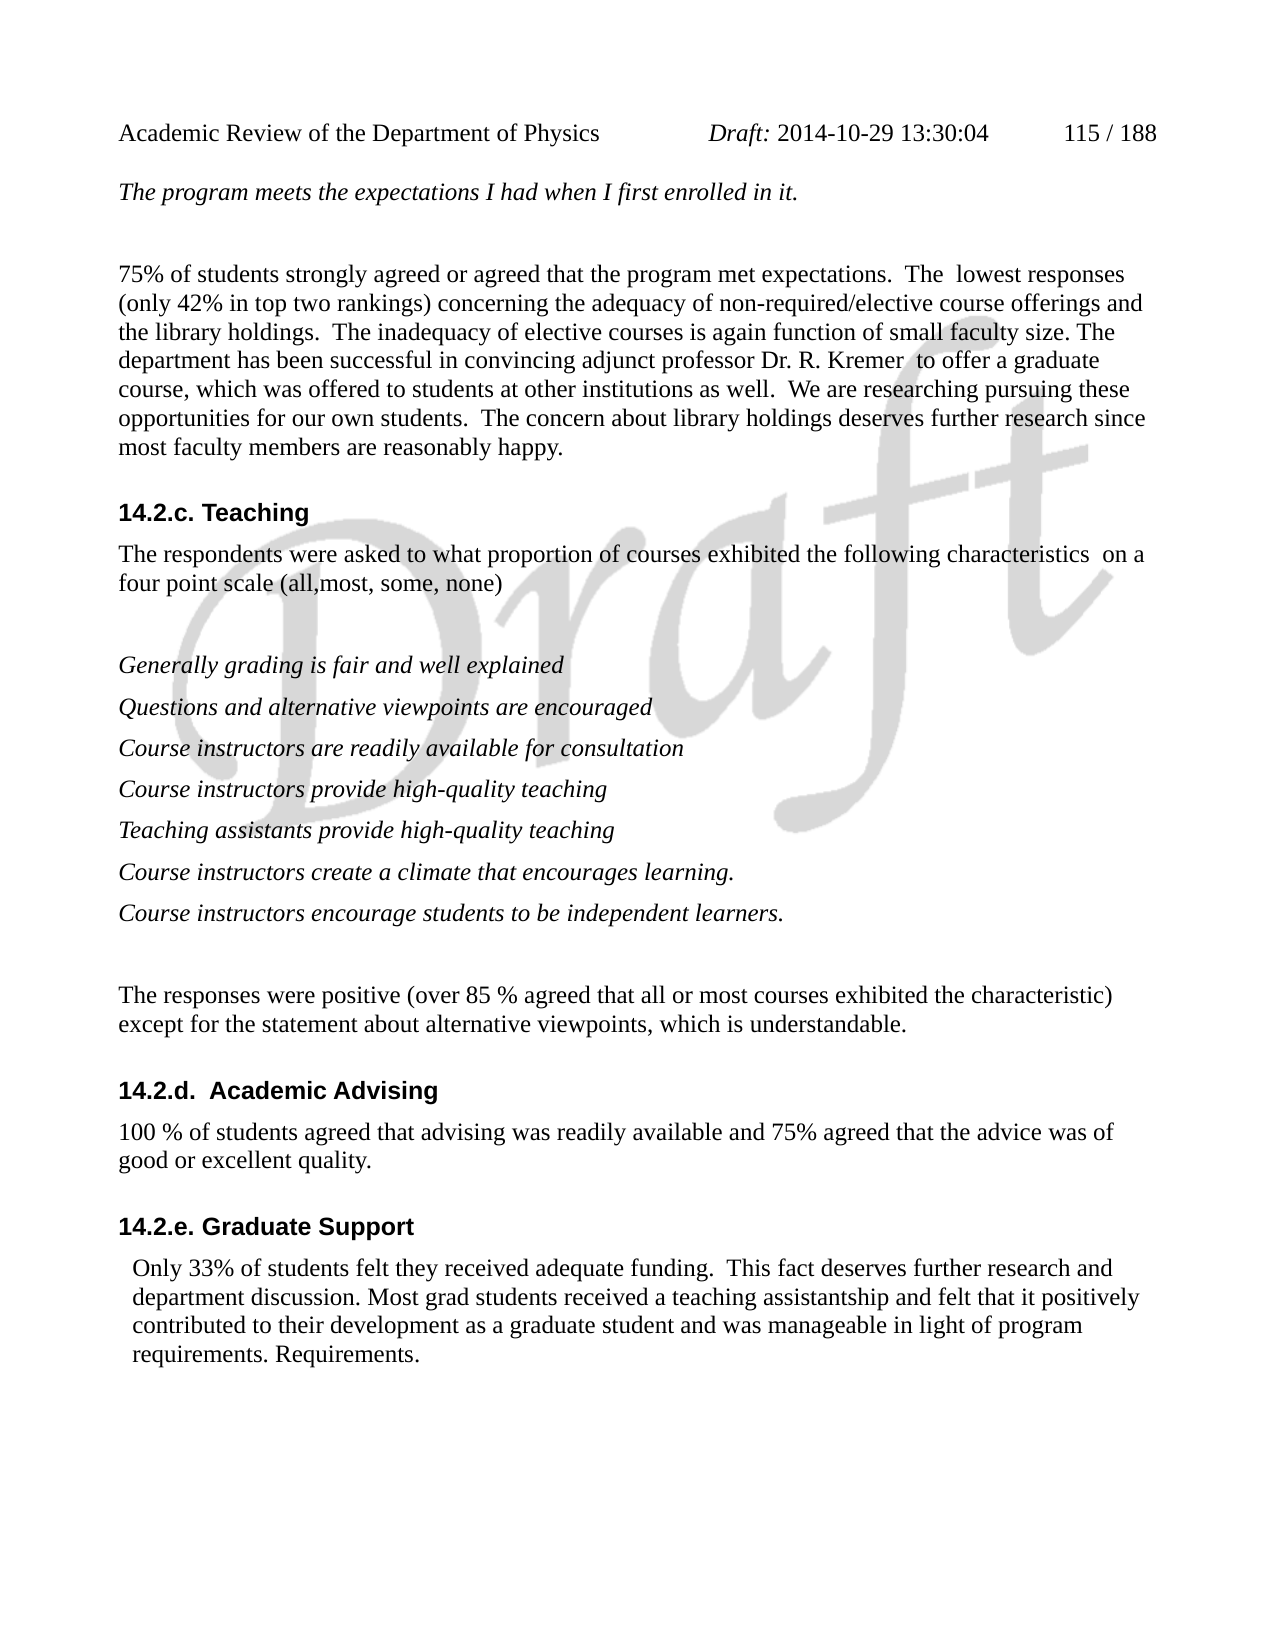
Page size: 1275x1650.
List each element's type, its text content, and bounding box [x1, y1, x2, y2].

text The responses were positive (over 85 % agreed that all or most courses exhibited the characteristic) except for the statement about alternative viewpoints, which is understandable. [118, 981, 1157, 1038]
subtitle Graduate Support [118, 1212, 1157, 1241]
picture [118, 1038, 1157, 1076]
picture [118, 461, 1157, 498]
picture [118, 927, 1157, 981]
text The program meets the expectations I had when I first enrolled in it. [118, 177, 1157, 206]
picture [118, 597, 1157, 651]
text Generally grading is fair and well explained [118, 651, 1157, 679]
text 75% of students strongly agreed or agreed that the program met expectations. The lowest responses (only 42% in top two rankings) concerning the adequacy of non-required/elective course offerings and the library holdings. The inadequacy of elective courses is again function of small faculty size. The department has been successful in convincing adjunct professor Dr. R. Kremer to offer a graduate course, which was offered to students at other institutions as well. We are researching pursuing these opportunities for our own students. The concern about library holdings deserves further research since most faculty members are reasonably happy. [118, 259, 1157, 461]
text 100 % of students agreed that advising was readily available and 75% agreed that the advice was of good or excellent quality. [118, 1117, 1157, 1174]
picture [118, 721, 1157, 733]
picture [118, 803, 1157, 816]
picture [118, 844, 1157, 857]
text Course instructors encourage students to be independent learners. [118, 898, 1157, 927]
text Only 33% of students felt they received adequate funding. This fact deserves further research and department discussion. Most grad students received a teaching assistantship and felt that it positively contributed to their development as a graduate student and was manageable in light of program requirements. Requirements. [132, 1253, 1157, 1368]
text Teaching assistants provide high-quality teaching [118, 816, 1157, 844]
picture [118, 527, 1157, 539]
picture [118, 679, 1157, 692]
picture [118, 118, 1157, 177]
picture [118, 1241, 1157, 1532]
picture [118, 1104, 1157, 1117]
subtitle Academic Advising [118, 1076, 1157, 1104]
text Course instructors create a climate that encourages learning. [118, 857, 1157, 886]
text Course instructors are readily available for consultation [118, 733, 1157, 762]
picture [118, 1174, 1157, 1212]
picture [118, 206, 1157, 259]
text The respondents were asked to what proportion of courses exhibited the following characteristics on a four point scale (all,most, some, none) [118, 539, 1157, 597]
text Questions and alternative viewpoints are encouraged [118, 692, 1157, 721]
subtitle Teaching [118, 498, 1157, 527]
picture [118, 762, 1157, 774]
picture [118, 886, 1157, 898]
text Course instructors provide high-quality teaching [118, 774, 1157, 803]
